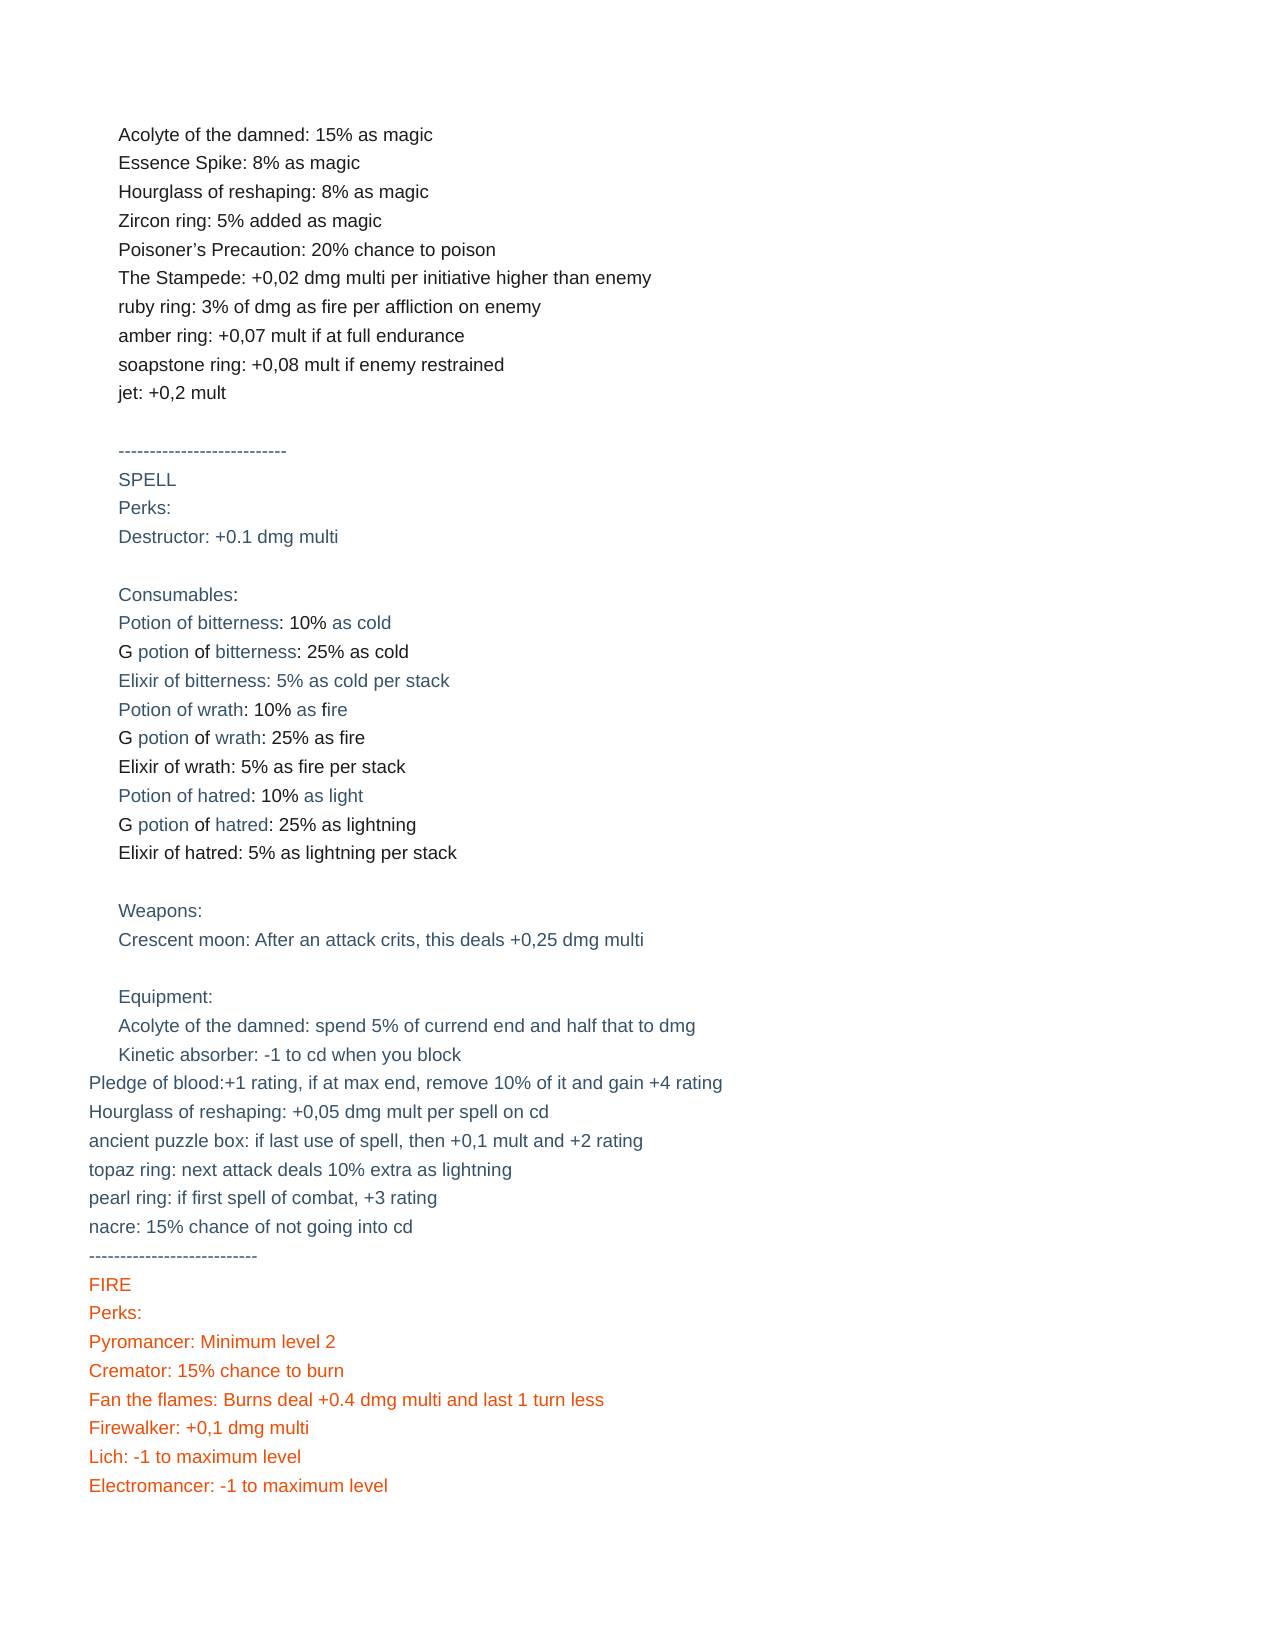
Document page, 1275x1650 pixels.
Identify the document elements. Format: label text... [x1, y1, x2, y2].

text Potion of bitterness: 10% as cold [118, 607, 1157, 636]
text Electromancer: -1 to maximum level [89, 1469, 1157, 1498]
text Potion of wrath: 10% as fire [118, 693, 1157, 722]
text Consumables: [118, 578, 1157, 607]
text FIRE [89, 1268, 1157, 1297]
text Equipment: [118, 981, 1157, 1009]
text Pledge of blood:+1 rating, if at max end, remove 10% of it and gain +4 rating [89, 1067, 1157, 1096]
text Acolyte of the damned: 15% as magic [118, 118, 1157, 147]
text amber ring: +0,07 mult if at full endurance [118, 319, 1157, 348]
text jet: +0,2 mult [118, 377, 1157, 406]
text ancient puzzle box: if last use of spell, then +0,1 mult and +2 rating [89, 1124, 1157, 1153]
text Elixir of bitterness: 5% as cold per stack [118, 664, 1157, 693]
text Elixir of wrath: 5% as fire per stack [118, 751, 1157, 779]
text Pyromancer: Minimum level 2 [89, 1326, 1157, 1354]
text Fan the flames: Burns deal +0.4 dmg multi and last 1 turn less [89, 1383, 1157, 1412]
text Hourglass of reshaping: 8% as magic [118, 176, 1157, 204]
text soapstone ring: +0,08 mult if enemy restrained [118, 348, 1157, 377]
text G potion of wrath: 25% as fire [118, 722, 1157, 751]
text Kinetic absorber: -1 to cd when you block [118, 1038, 1157, 1067]
text Hourglass of reshaping: +0,05 dmg mult per spell on cd [89, 1096, 1157, 1124]
text Acolyte of the damned: spend 5% of currend end and half that to dmg [118, 1009, 1157, 1038]
text nacre: 15% chance of not going into cd [89, 1211, 1157, 1239]
text --------------------------- [89, 1239, 1157, 1268]
text Perks: [89, 1297, 1157, 1326]
text Lich: -1 to maximum level [89, 1441, 1157, 1469]
text Essence Spike: 8% as magic [118, 147, 1157, 176]
text Crescent moon: After an attack crits, this deals +0,25 dmg multi [118, 923, 1157, 952]
text Elixir of hatred: 5% as lightning per stack [118, 837, 1157, 866]
text Cremator: 15% chance to burn [89, 1354, 1157, 1383]
text G potion of hatred: 25% as lightning [118, 808, 1157, 837]
text The Stampede: +0,02 dmg multi per initiative higher than enemy [118, 262, 1157, 291]
text G potion of bitterness: 25% as cold [118, 636, 1157, 664]
text Weapons: [118, 894, 1157, 923]
text pearl ring: if first spell of combat, +3 rating [89, 1182, 1157, 1211]
text topaz ring: next attack deals 10% extra as lightning [89, 1153, 1157, 1182]
text Potion of hatred: 10% as light [118, 779, 1157, 808]
text Firewalker: +0,1 dmg multi [89, 1412, 1157, 1441]
text --------------------------- SPELL Perks: Destructor: +0.1 dmg multi [118, 406, 1157, 549]
text Zircon ring: 5% added as magic Poisoner’s Precaution: 20% chance to poison [118, 204, 1157, 262]
text ruby ring: 3% of dmg as fire per affliction on enemy [118, 291, 1157, 319]
